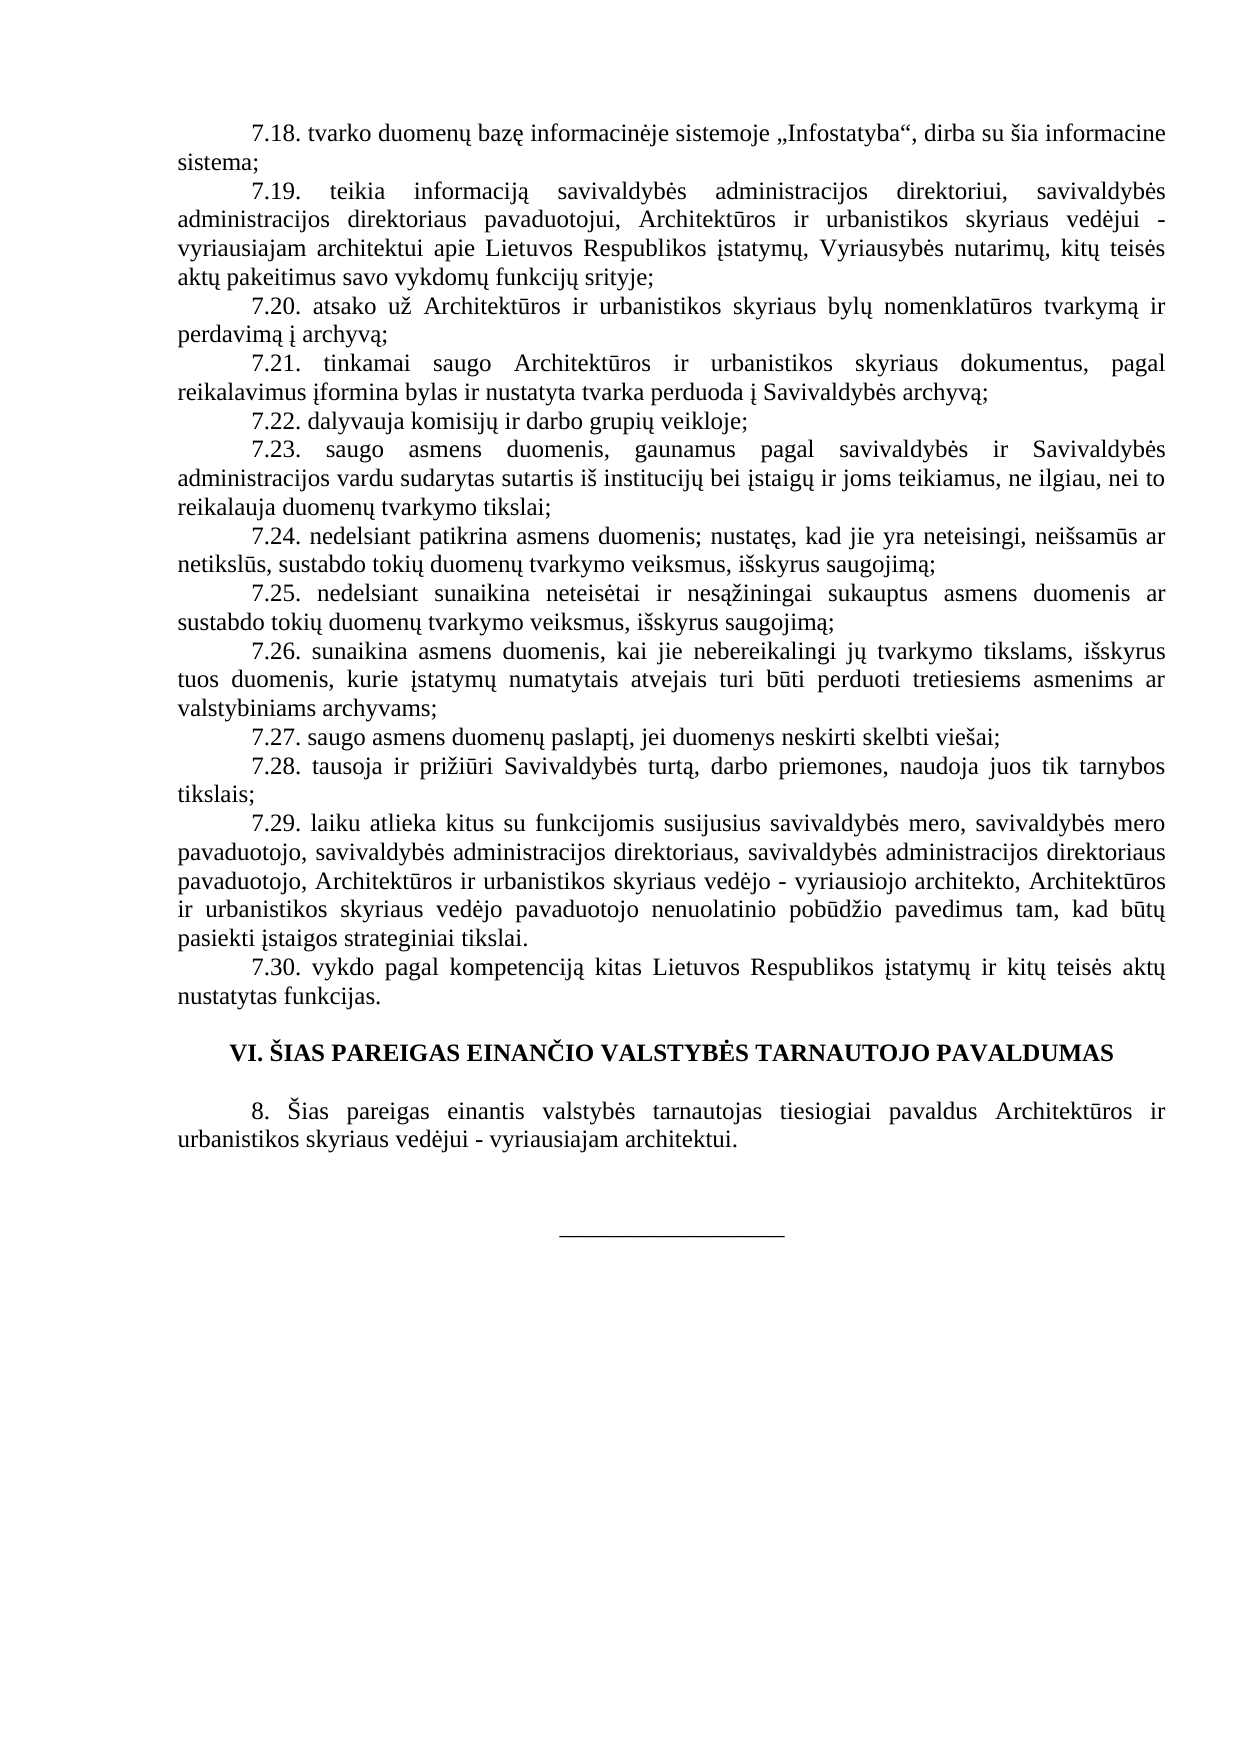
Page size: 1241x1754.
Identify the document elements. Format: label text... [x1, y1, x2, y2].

text 7.19. teikia informaciją savivaldybės administracijos direktoriui, savivaldybės administracijos direktoriaus pavaduotojui, Architektūros ir urbanistikos skyriaus vedėjui - vyriausiajam architektui apie Lietuvos Respublikos įstatymų, Vyriausybės nutarimų, kitų teisės aktų pakeitimus savo vykdomų funkcijų srityje; [177, 176, 1167, 291]
text 7.22. dalyvauja komisijų ir darbo grupių veikloje; [177, 406, 1167, 434]
text 7.23. saugo asmens duomenis, gaunamus pagal savivaldybės ir Savivaldybės administracijos vardu sudarytas sutartis iš institucijų bei įstaigų ir joms teikiamus, ne ilgiau, nei to reikalauja duomenų tvarkymo tikslai; [177, 434, 1167, 521]
text 7.24. nedelsiant patikrina asmens duomenis; nustatęs, kad jie yra neteisingi, neišsamūs ar netikslūs, sustabdo tokių duomenų tvarkymo veiksmus, išskyrus saugojimą; [177, 521, 1167, 578]
text 7.18. tvarko duomenų bazę informacinėje sistemoje „Infostatyba“, dirba su šia informacine sistema; [177, 118, 1167, 176]
text 7.25. nedelsiant sunaikina neteisėtai ir nesąžiningai sukauptus asmens duomenis ar sustabdo tokių duomenų tvarkymo veiksmus, išskyrus saugojimą; [177, 578, 1167, 636]
text 7.21. tinkamai saugo Architektūros ir urbanistikos skyriaus dokumentus, pagal reikalavimus įformina bylas ir nustatyta tvarka perduoda į Savivaldybės archyvą; [177, 348, 1167, 406]
text VI. ŠIAS PAREIGAS EINANČIO VALSTYBĖS TARNAUTOJO PAVALDUMAS [177, 1038, 1167, 1067]
text 7.27. saugo asmens duomenų paslaptį, jei duomenys neskirti skelbti viešai; [177, 722, 1167, 751]
text 7.28. tausoja ir prižiūri Savivaldybės turtą, darbo priemones, naudoja juos tik tarnybos tikslais; [177, 751, 1167, 808]
text 7.29. laiku atlieka kitus su funkcijomis susijusius savivaldybės mero, savivaldybės mero pavaduotojo, savivaldybės administracijos direktoriaus, savivaldybės administracijos direktoriaus pavaduotojo, Architektūros ir urbanistikos skyriaus vedėjo - vyriausiojo architekto, Architektūros ir urbanistikos skyriaus vedėjo pavaduotojo nenuolatinio pobūdžio pavedimus tam, kad būtų pasiekti įstaigos strateginiai tikslai. [177, 808, 1167, 952]
text 7.26. sunaikina asmens duomenis, kai jie nebereikalingi jų tvarkymo tikslams, išskyrus tuos duomenis, kurie įstatymų numatytais atvejais turi būti perduoti tretiesiems asmenims ar valstybiniams archyvams; [177, 636, 1167, 722]
text 7.30. vykdo pagal kompetenciją kitas Lietuvos Respublikos įstatymų ir kitų teisės aktų nustatytas funkcijas. [177, 952, 1167, 1009]
text 8. Šias pareigas einantis valstybės tarnautojas tiesiogiai pavaldus Architektūros ir urbanistikos skyriaus vedėjui - vyriausiajam architektui. [177, 1096, 1167, 1153]
text __________________ [177, 1211, 1167, 1239]
text 7.20. atsako už Architektūros ir urbanistikos skyriaus bylų nomenklatūros tvarkymą ir perdavimą į archyvą; [177, 291, 1167, 348]
